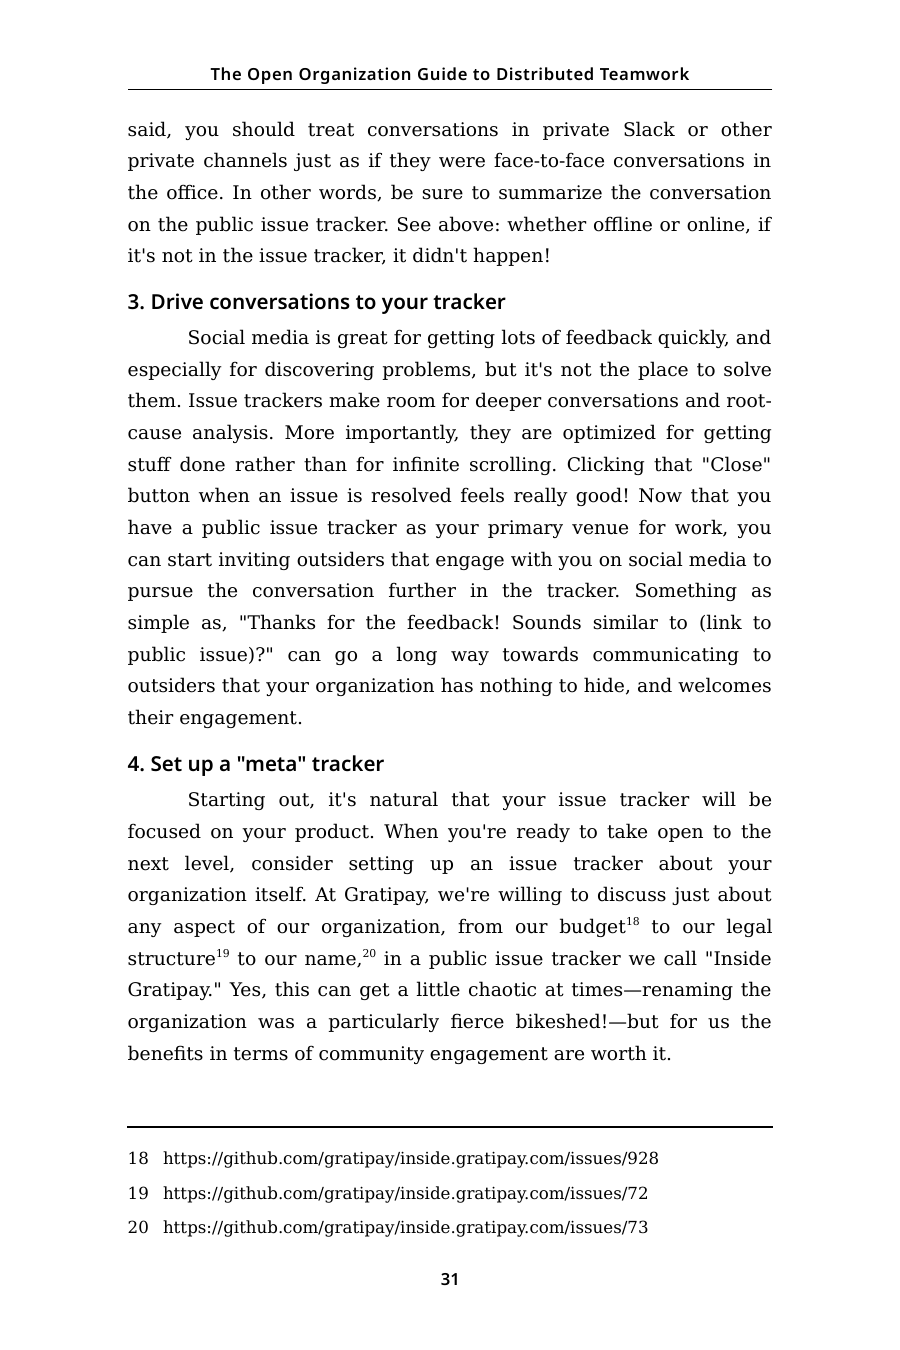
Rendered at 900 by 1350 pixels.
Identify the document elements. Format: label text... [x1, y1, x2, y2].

subtitle 4. Set up a "meta" tracker [127, 751, 772, 777]
text Starting out, it's natural that your issue tracker will be focused on your product. When you're ready to take open to the next level, consider setting up an issue tracker about your organization itself. At Gratipay, we're willing to discuss just about any aspect of our organization, from our budget to our legal structure to our name, in a public issue tracker we call "Inside Gratipay." Yes, this can get a little chaotic at times—renaming the organization was a particularly fierce bikeshed!—but for us the benefits in terms of community engagement are worth it. [127, 789, 772, 1064]
text https://github.com/gratipay/inside.gratipay.com/issues/928 [127, 1149, 772, 1168]
text said, you should treat conversations in private Slack or other private channels just as if they were face-to-face conversations in the office. In other words, be sure to summarize the conversation on the public issue tracker. See above: whether offline or online, if it's not in the issue tracker, it didn't happen! [127, 118, 772, 267]
subtitle 3. Drive conversations to your tracker [127, 289, 772, 315]
text https://github.com/gratipay/inside.gratipay.com/issues/73 [127, 1218, 772, 1237]
text Social media is great for getting lots of feedback quickly, and especially for discovering problems, but it's not the place to solve them. Issue trackers make room for deeper conversations and root-cause analysis. More importantly, they are optimized for getting stuff done rather than for infinite scrolling. Clicking that "Close" button when an issue is resolved feels really good! Now that you have a public issue tracker as your primary venue for work, you can start inviting outsiders that engage with you on social media to pursue the conversation further in the tracker. Something as simple as, "Thanks for the feedback! Sounds similar to (link to public issue)?" can go a long way towards communicating to outsiders that your organization has nothing to hide, and welcomes their engagement. [127, 327, 772, 729]
text https://github.com/gratipay/inside.gratipay.com/issues/72 [127, 1183, 772, 1203]
